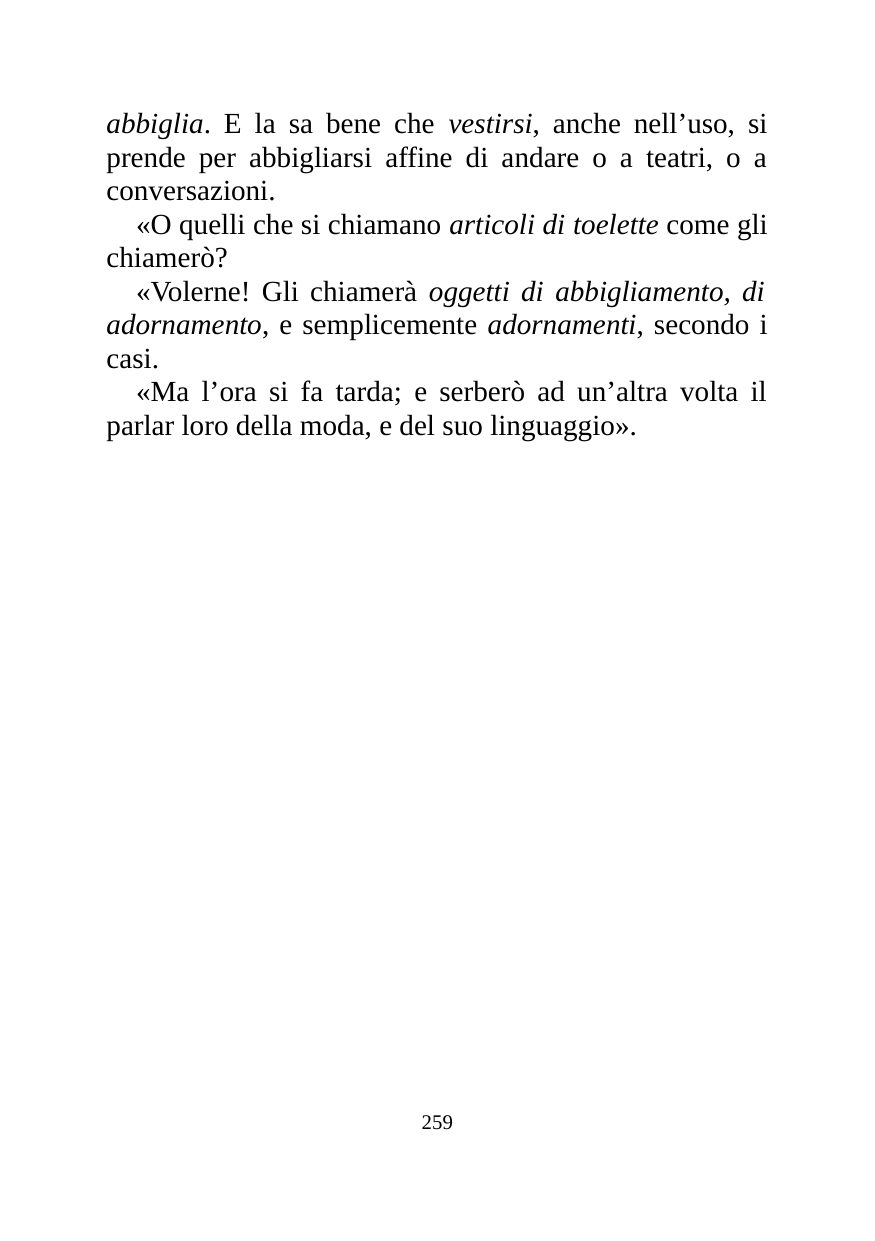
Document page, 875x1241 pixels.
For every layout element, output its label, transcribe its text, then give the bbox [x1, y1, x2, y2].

text abbiglia. E la sa bene che vestirsi, anche nell’uso, si prende per abbigliarsi affine di andare o a teatri, o a conversazioni. [106, 106, 768, 207]
text «Volerne! Gli chiamerà oggetti di abbigliamento, di adornamento, e semplicemente adornamenti, secondo i casi. [106, 274, 768, 374]
text «O quelli che si chiamano articoli di toelette come gli chiamerò? [106, 207, 768, 274]
text «Ma l’ora si fa tarda; e serberò ad un’altra volta il parlar loro della moda, e del suo linguaggio». [106, 374, 768, 442]
